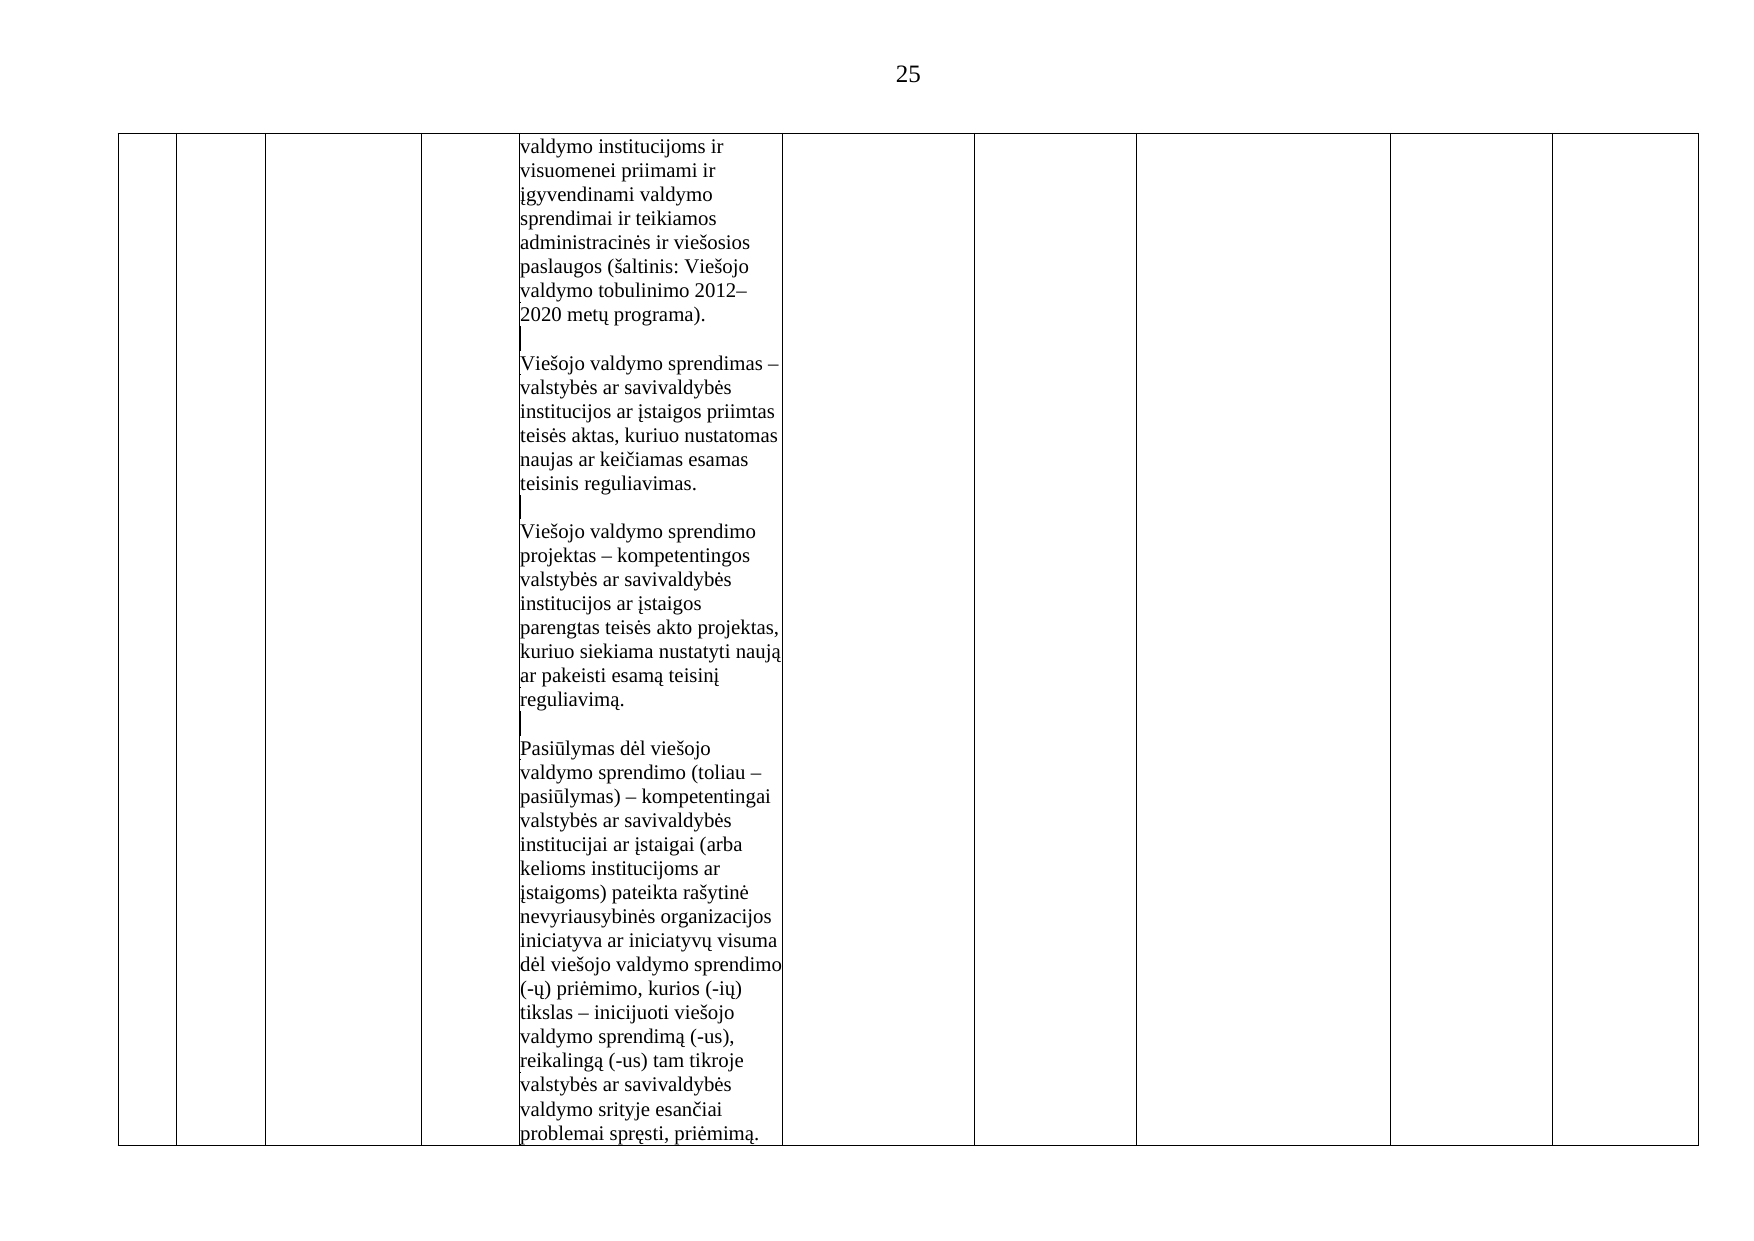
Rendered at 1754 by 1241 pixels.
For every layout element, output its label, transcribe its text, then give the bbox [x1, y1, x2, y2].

table_cell [1137, 134, 1390, 1144]
table_cell [1391, 134, 1552, 1144]
table_cell valdymo institucijoms ir visuomenei priimami ir įgyvendinami valdymo sprendimai ir teikiamos administracinės ir viešosios paslaugos (šaltinis: Viešojo valdymo tobulinimo 2012–2020 metų programa). Viešojo valdymo sprendimas – valstybės ar savivaldybės institucijos ar įstaigos priimtas teisės aktas, kuriuo nustatomas naujas ar keičiamas esamas teisinis reguliavimas. Viešojo valdymo sprendimo projektas – kompetentingos valstybės ar savivaldybės institucijos ar įstaigos parengtas teisės akto projektas, kuriuo siekiama nustatyti naują ar pakeisti esamą teisinį reguliavimą. Pasiūlymas dėl viešojo valdymo sprendimo (toliau – pasiūlymas) – kompetentingai valstybės ar savivaldybės institucijai ar įstaigai (arba kelioms institucijoms ar įstaigoms) pateikta rašytinė nevyriausybinės organizacijos iniciatyva ar iniciatyvų visuma dėl viešojo valdymo sprendimo (-ų) priėmimo, kurios (-ių) tikslas – inicijuoti viešojo valdymo sprendimą (-us), reikalingą (-us) tam tikroje valstybės ar savivaldybės valdymo srityje esančiai problemai spręsti, priėmimą. [521, 134, 782, 1144]
table_cell [177, 134, 265, 1144]
table_cell [975, 134, 1136, 1144]
table_cell [422, 134, 519, 1144]
table_cell [1553, 134, 1698, 1144]
table_cell [119, 134, 176, 1144]
table_cell [266, 134, 421, 1144]
table_cell [783, 134, 974, 1144]
